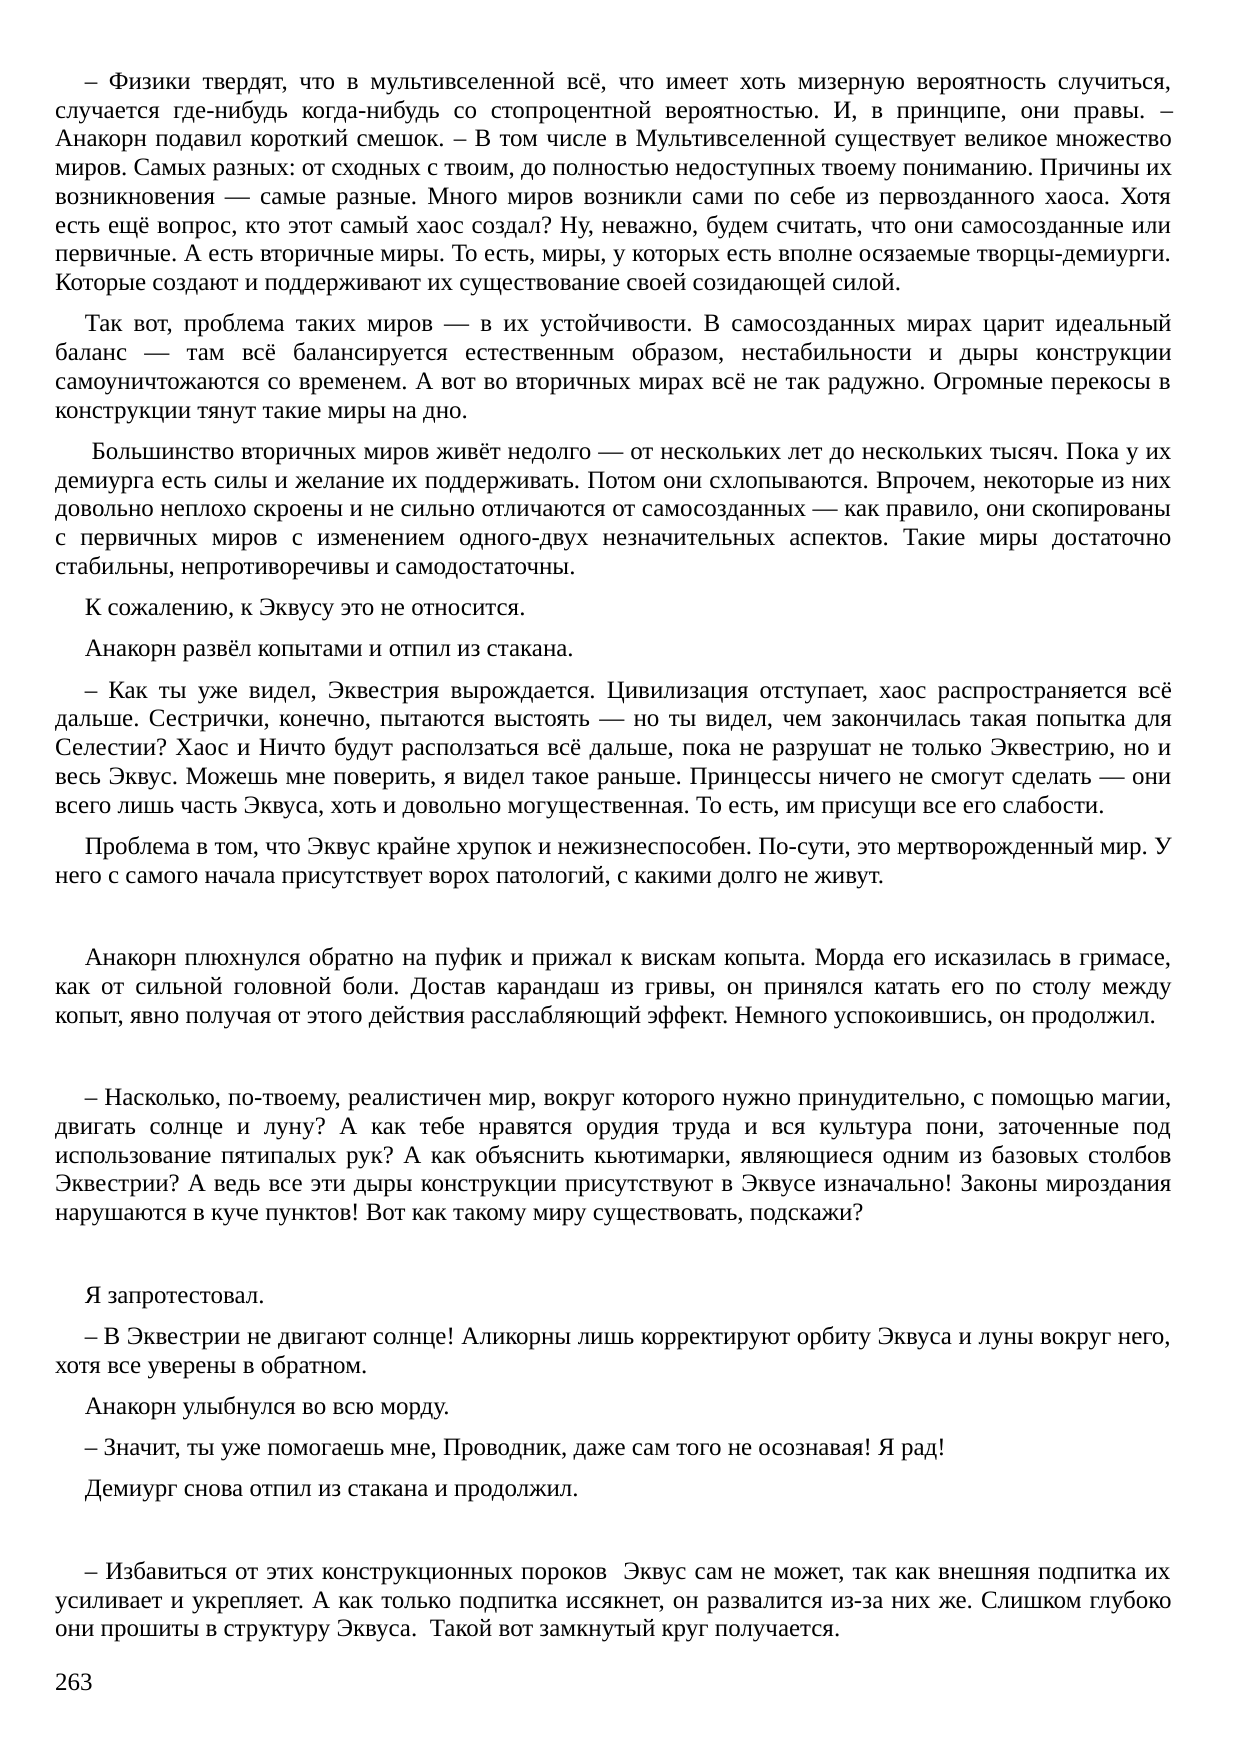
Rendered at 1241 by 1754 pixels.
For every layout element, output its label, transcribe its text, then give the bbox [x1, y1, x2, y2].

text Так вот, проблема таких миров — в их устойчивости. В самосозданных мирах царит идеальный баланс — там всё балансируется естественным образом, нестабильности и дыры конструкции самоуничтожаются со временем. А вот во вторичных мирах всё не так радужно. Огромные перекосы в конструкции тянут такие миры на дно. [55, 308, 1173, 423]
text – Значит, ты уже помогаешь мне, Проводник, даже сам того не осознавая! Я рад! [55, 1432, 1173, 1461]
text Анакорн развёл копытами и отпил из стакана. [55, 633, 1173, 662]
text Проблема в том, что Эквус крайне хрупок и нежизнеспособен. По-сути, это мертворожденный мир. У него с самого начала присутствует ворох патологий, с какими долго не живут. [55, 831, 1173, 888]
text – Физики твердят, что в мультивселенной всё, что имеет хоть мизерную вероятность случиться, случается где-нибудь когда-нибудь со стопроцентной вероятностью. И, в принципе, они правы. – Анакорн подавил короткий смешок. – В том числе в Мультивселенной существует великое множество миров. Самых разных: от сходных с твоим, до полностью недоступных твоему пониманию. Причины их возникновения — самые разные. Много миров возникли сами по себе из первозданного хаоса. Хотя есть ещё вопрос, кто этот самый хаос создал? Ну, неважно, будем считать, что они самосозданные или первичные. А есть вторичные миры. То есть, миры, у которых есть вполне осязаемые творцы-демиурги. Которые создают и поддерживают их существование своей созидающей силой. [55, 66, 1173, 296]
text Анакорн плюхнулся обратно на пуфик и прижал к вискам копыта. Морда его исказилась в гримасе, как от сильной головной боли. Достав карандаш из гривы, он принялся катать его по столу между копыт, явно получая от этого действия расслабляющий эффект. Немного успокоившись, он продолжил. [55, 942, 1173, 1028]
text Анакорн улыбнулся во всю морду. [55, 1391, 1173, 1420]
text Демиург снова отпил из стакана и продолжил. [55, 1473, 1173, 1502]
text Я запротестовал. [55, 1280, 1173, 1308]
text К сожалению, к Эквусу это не относится. [55, 592, 1173, 621]
text Большинство вторичных миров живёт недолго — от нескольких лет до нескольких тысяч. Пока у их демиурга есть силы и желание их поддерживать. Потом они схлопываются. Впрочем, некоторые из них довольно неплохо скроены и не сильно отличаются от самосозданных — как правило, они скопированы с первичных миров с изменением одного-двух незначительных аспектов. Такие миры достаточно стабильны, непротиворечивы и самодостаточны. [55, 436, 1173, 580]
text – Насколько, по-твоему, реалистичен мир, вокруг которого нужно принудительно, с помощью магии, двигать солнце и луну? А как тебе нравятся орудия труда и вся культура пони, заточенные под использование пятипалых рук? А как объяснить кьютимарки, являющиеся одним из базовых столбов Эквестрии? А ведь все эти дыры конструкции присутствуют в Эквусе изначально! Законы мироздания нарушаются в куче пунктов! Вот как такому миру существовать, подскажи? [55, 1082, 1173, 1226]
text – Избавиться от этих конструкционных пороков Эквус сам не может, так как внешняя подпитка их усиливает и укрепляет. А как только подпитка иссякнет, он развалится из-за них же. Слишком глубоко они прошиты в структуру Эквуса. Такой вот замкнутый круг получается. [55, 1556, 1173, 1642]
text – Как ты уже видел, Эквестрия вырождается. Цивилизация отступает, хаос распространяется всё дальше. Сестрички, конечно, пытаются выстоять — но ты видел, чем закончилась такая попытка для Селестии? Хаос и Ничто будут расползаться всё дальше, пока не разрушат не только Эквестрию, но и весь Эквус. Можешь мне поверить, я видел такое раньше. Принцессы ничего не смогут сделать — они всего лишь часть Эквуса, хоть и довольно могущественная. То есть, им присущи все его слабости. [55, 675, 1173, 818]
text – В Эквестрии не двигают солнце! Аликорны лишь корректируют орбиту Эквуса и луны вокруг него, хотя все уверены в обратном. [55, 1321, 1173, 1378]
